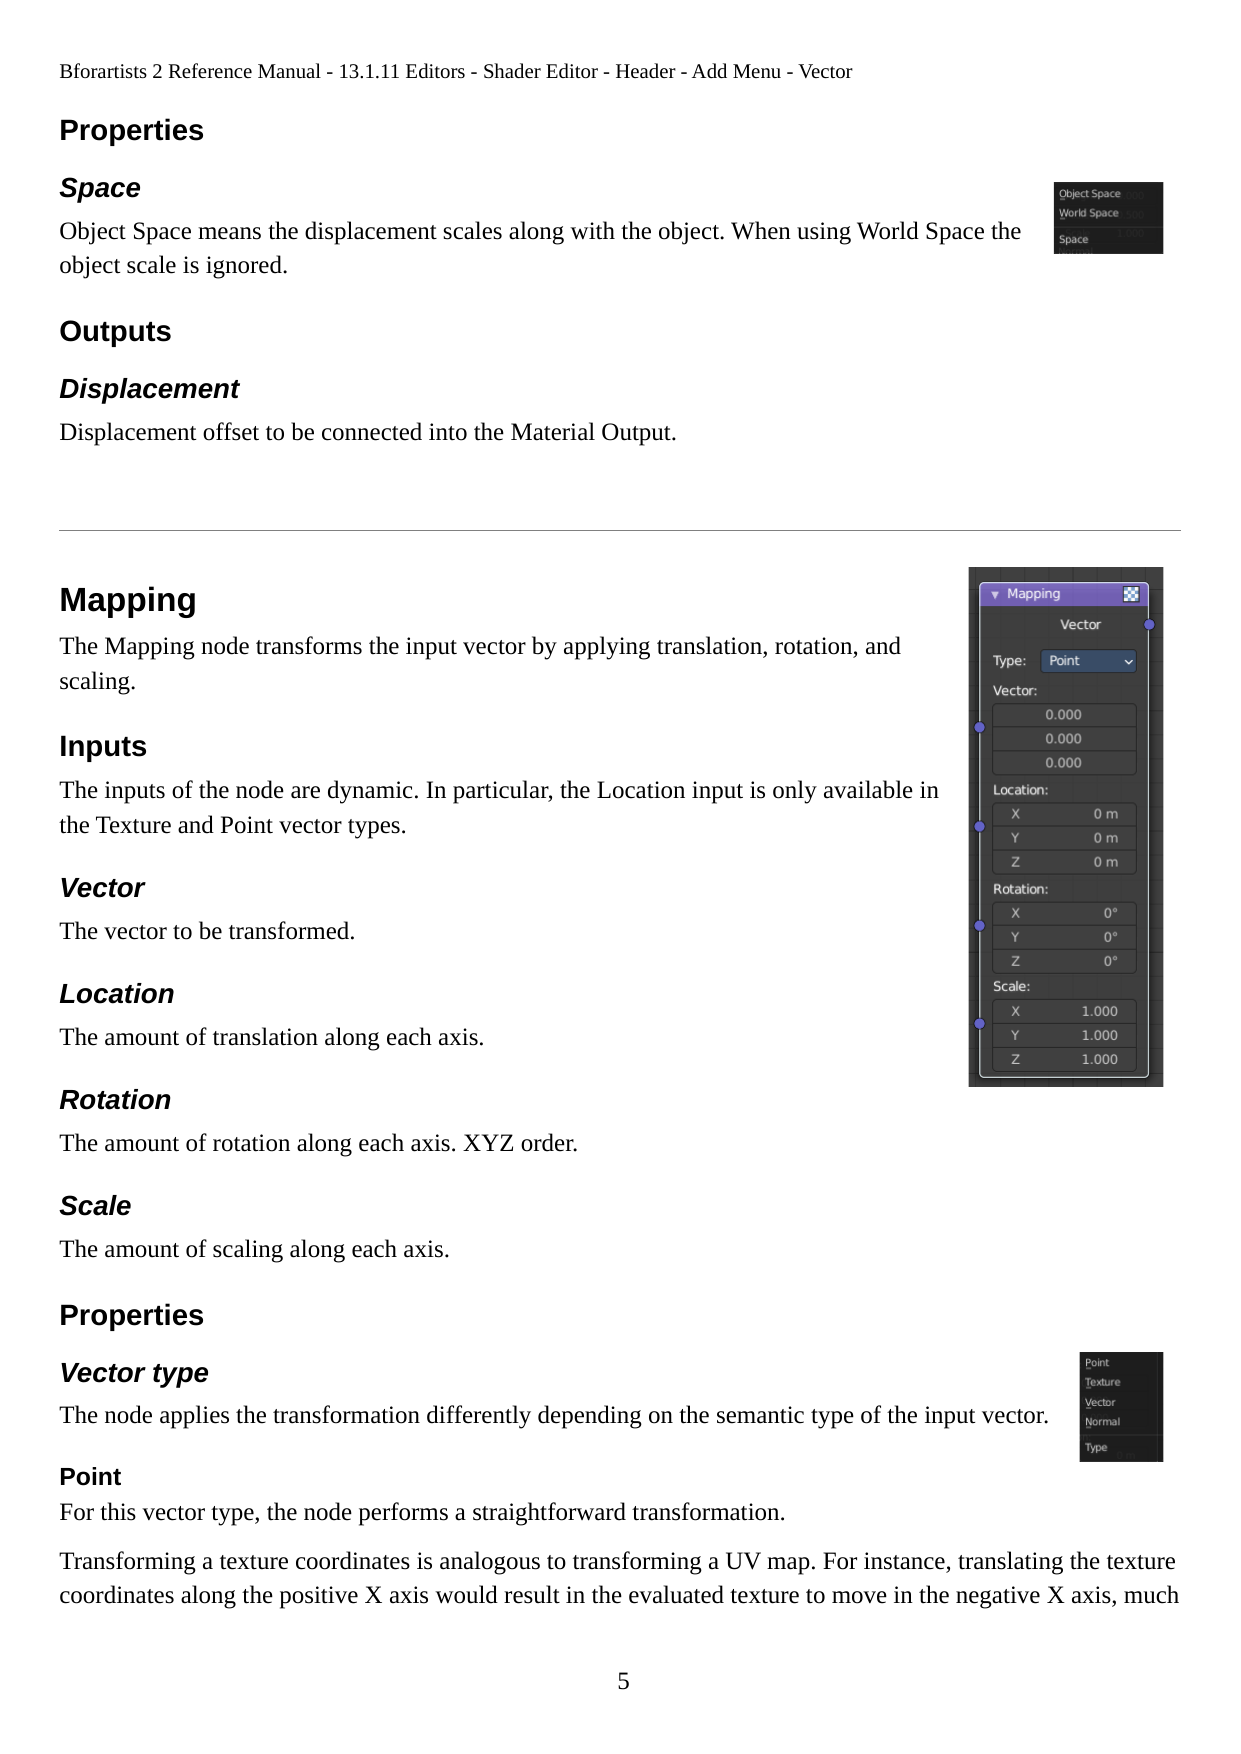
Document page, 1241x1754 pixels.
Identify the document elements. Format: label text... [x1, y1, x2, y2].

picture [1053, 182, 1164, 254]
subtitle Rotation [59, 1083, 1181, 1115]
text The amount of translation along each axis. [59, 1022, 968, 1051]
subtitle Outputs [59, 314, 1181, 348]
text The Mapping node transforms the input vector by applying translation, rotation, and scaling. [59, 631, 968, 694]
subtitle Properties [59, 1297, 1181, 1331]
subtitle [1164, 1356, 1181, 1388]
text For this vector type, the node performs a straightforward transformation. [59, 1497, 1181, 1526]
subtitle Inputs [59, 729, 968, 763]
subtitle Point [59, 1462, 1181, 1491]
subtitle Displacement [59, 373, 1181, 404]
text The node applies the transformation differently depending on the semantic type of the input vector. [59, 1401, 1079, 1429]
text The amount of scaling along each axis. [59, 1234, 1181, 1263]
subtitle Location [59, 978, 968, 1009]
text The amount of rotation along each axis. XYZ order. [59, 1128, 1181, 1157]
text Object Space means the displacement scales along with the object. When using World Space the object scale is ignored. [59, 216, 1181, 279]
subtitle [1164, 978, 1181, 1009]
text The inputs of the node are dynamic. In particular, the Location input is only available in the Texture and Point vector types. [59, 776, 968, 839]
text Displacement offset to be connected into the Material Output. [59, 417, 1181, 446]
subtitle [1164, 729, 1181, 763]
subtitle [1164, 580, 1181, 619]
subtitle Vector type [59, 1356, 1079, 1388]
subtitle Mapping [59, 580, 968, 619]
picture [968, 567, 1164, 1087]
subtitle Vector [59, 872, 968, 903]
subtitle Space [59, 171, 1181, 203]
subtitle [1164, 872, 1181, 903]
subtitle Properties [59, 113, 1181, 146]
picture [1079, 1352, 1164, 1462]
text The vector to be transformed. [59, 916, 968, 945]
text Transforming a texture coordinates is analogous to transforming a UV map. For instance, translating the texture coordinates along the positive X axis would result in the evaluated texture to move in the negative X axis, much [59, 1546, 1181, 1609]
subtitle Scale [59, 1189, 1181, 1221]
